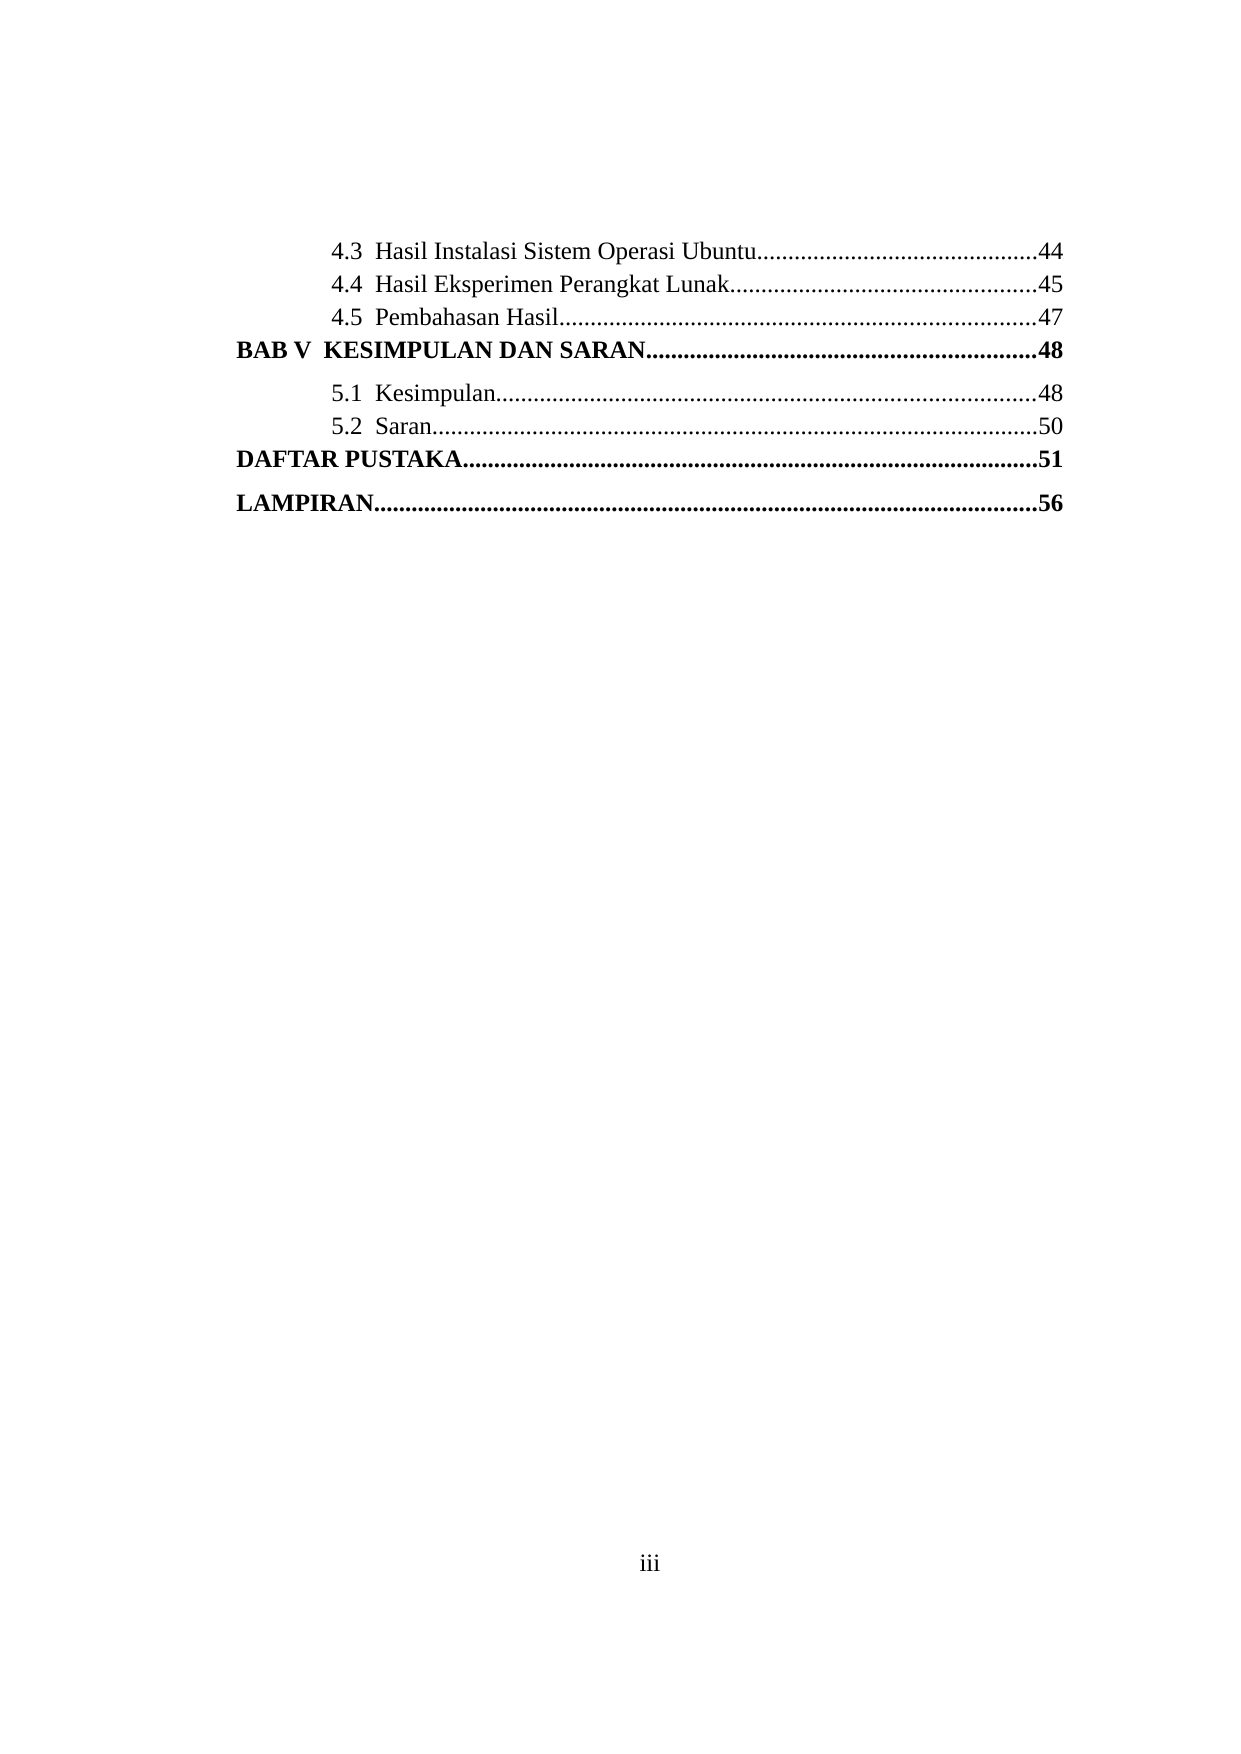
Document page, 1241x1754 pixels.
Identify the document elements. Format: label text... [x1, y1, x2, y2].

text BAB V KESIMPULAN DAN SARAN 48 [236, 335, 1063, 364]
text 4.4 Hasil Eksperimen Perangkat Lunak 45 [325, 269, 1063, 298]
text 4.3 Hasil Instalasi Sistem Operasi Ubuntu 44 [325, 236, 1063, 265]
text 5.1 Kesimpulan 48 [325, 378, 1063, 407]
text 4.5 Pembahasan Hasil 47 [325, 302, 1063, 331]
text LAMPIRAN 56 [236, 488, 1063, 516]
text DAFTAR PUSTAKA 51 [236, 444, 1063, 473]
text 5.2 Saran 50 [325, 411, 1063, 440]
